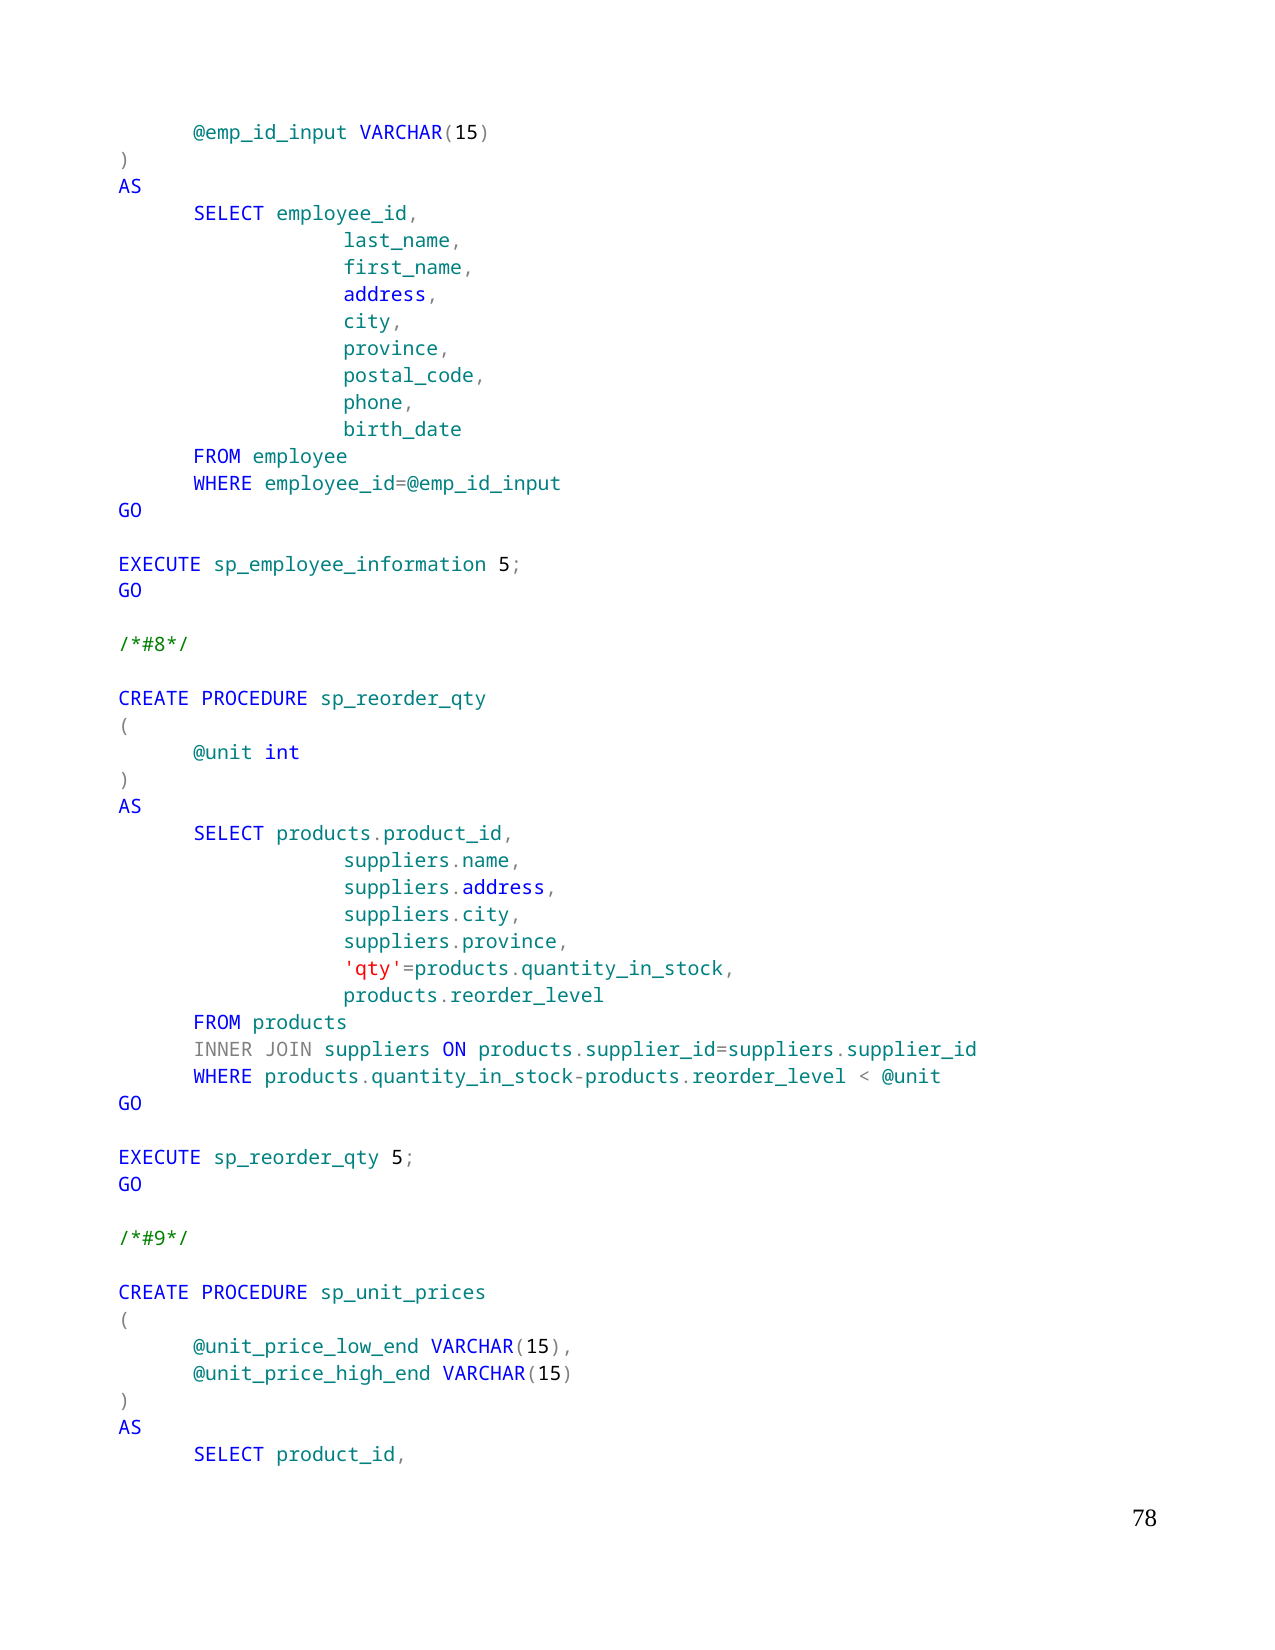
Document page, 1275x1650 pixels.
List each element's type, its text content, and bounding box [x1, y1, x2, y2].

text @unit_price_low_end VARCHAR(15), [118, 1332, 1157, 1359]
text ( [118, 1305, 1157, 1332]
text city, [118, 307, 1157, 334]
text last_name, [118, 226, 1157, 253]
text EXECUTE sp_employee_information 5; [118, 550, 1157, 577]
text FROM products [118, 1008, 1157, 1035]
text suppliers.province, [118, 927, 1157, 954]
text GO [118, 1089, 1157, 1116]
text SELECT employee_id, [118, 199, 1157, 226]
text CREATE PROCEDURE sp_unit_prices [118, 1278, 1157, 1305]
text 'qty'=products.quantity_in_stock, [118, 954, 1157, 981]
text SELECT products.product_id, [118, 819, 1157, 847]
text FROM employee [118, 442, 1157, 469]
text /*#9*/ [118, 1224, 1157, 1251]
text ) [118, 1386, 1157, 1413]
text ( [118, 712, 1157, 739]
text phone, [118, 388, 1157, 415]
text first_name, [118, 253, 1157, 280]
text suppliers.address, [118, 873, 1157, 901]
text ) [118, 145, 1157, 172]
text EXECUTE sp_reorder_qty 5; [118, 1143, 1157, 1170]
text province, [118, 334, 1157, 361]
text WHERE employee_id=@emp_id_input [118, 469, 1157, 496]
text products.reorder_level [118, 981, 1157, 1008]
text /*#8*/ [118, 631, 1157, 658]
text SELECT product_id, [118, 1440, 1157, 1467]
text suppliers.city, [118, 901, 1157, 927]
text INNER JOIN suppliers ON products.supplier_id=suppliers.supplier_id [118, 1035, 1157, 1062]
text @unit int [118, 739, 1157, 766]
text CREATE PROCEDURE sp_reorder_qty [118, 685, 1157, 712]
text GO [118, 577, 1157, 604]
text @emp_id_input VARCHAR(15) [118, 118, 1157, 145]
text suppliers.name, [118, 847, 1157, 873]
text @unit_price_high_end VARCHAR(15) [118, 1359, 1157, 1386]
text WHERE products.quantity_in_stock-products.reorder_level < @unit [118, 1062, 1157, 1089]
text AS [118, 1413, 1157, 1440]
text GO [118, 496, 1157, 523]
text ) [118, 766, 1157, 793]
text postal_code, [118, 361, 1157, 388]
text AS [118, 793, 1157, 819]
text birth_date [118, 415, 1157, 442]
text GO [118, 1170, 1157, 1197]
text address, [118, 280, 1157, 307]
text AS [118, 172, 1157, 199]
